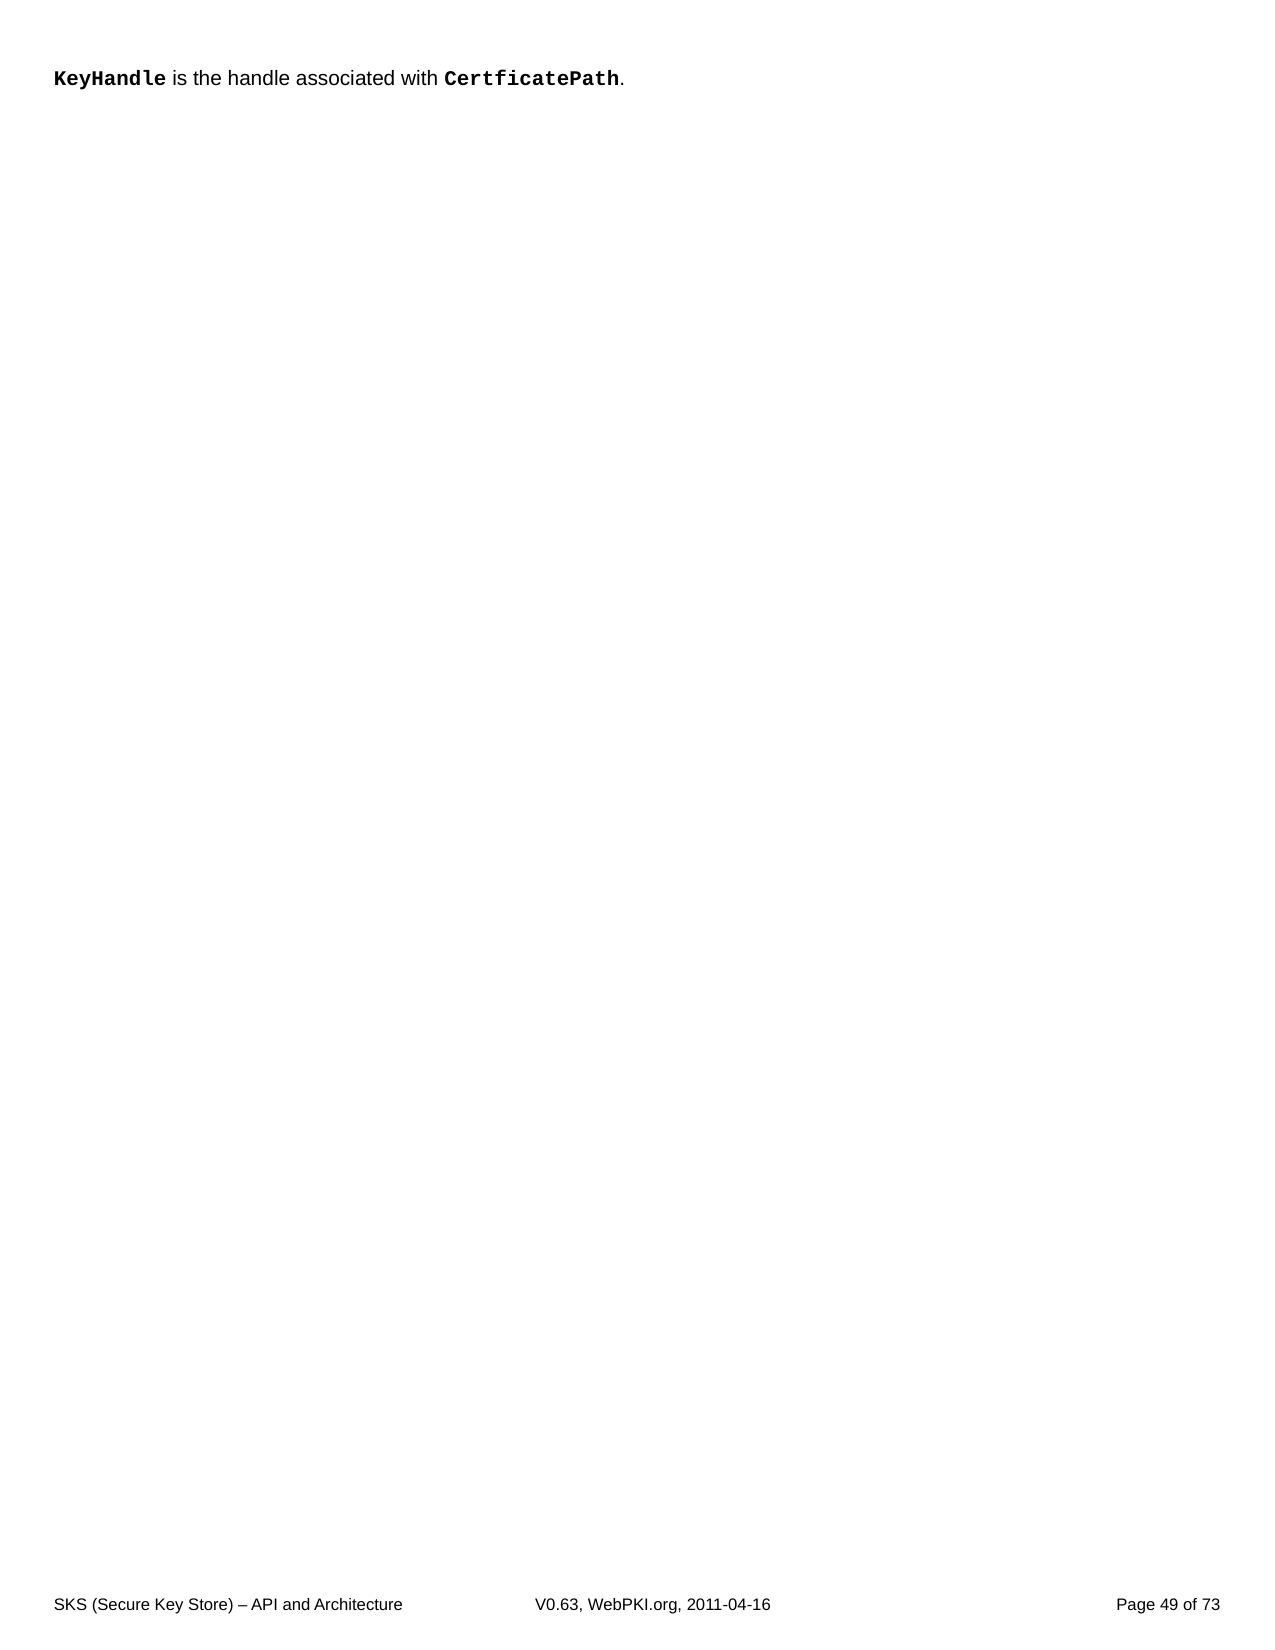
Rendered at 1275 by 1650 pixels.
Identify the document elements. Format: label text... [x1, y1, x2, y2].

text KeyHandle is the handle associated with CertficatePath. [54, 66, 1221, 92]
